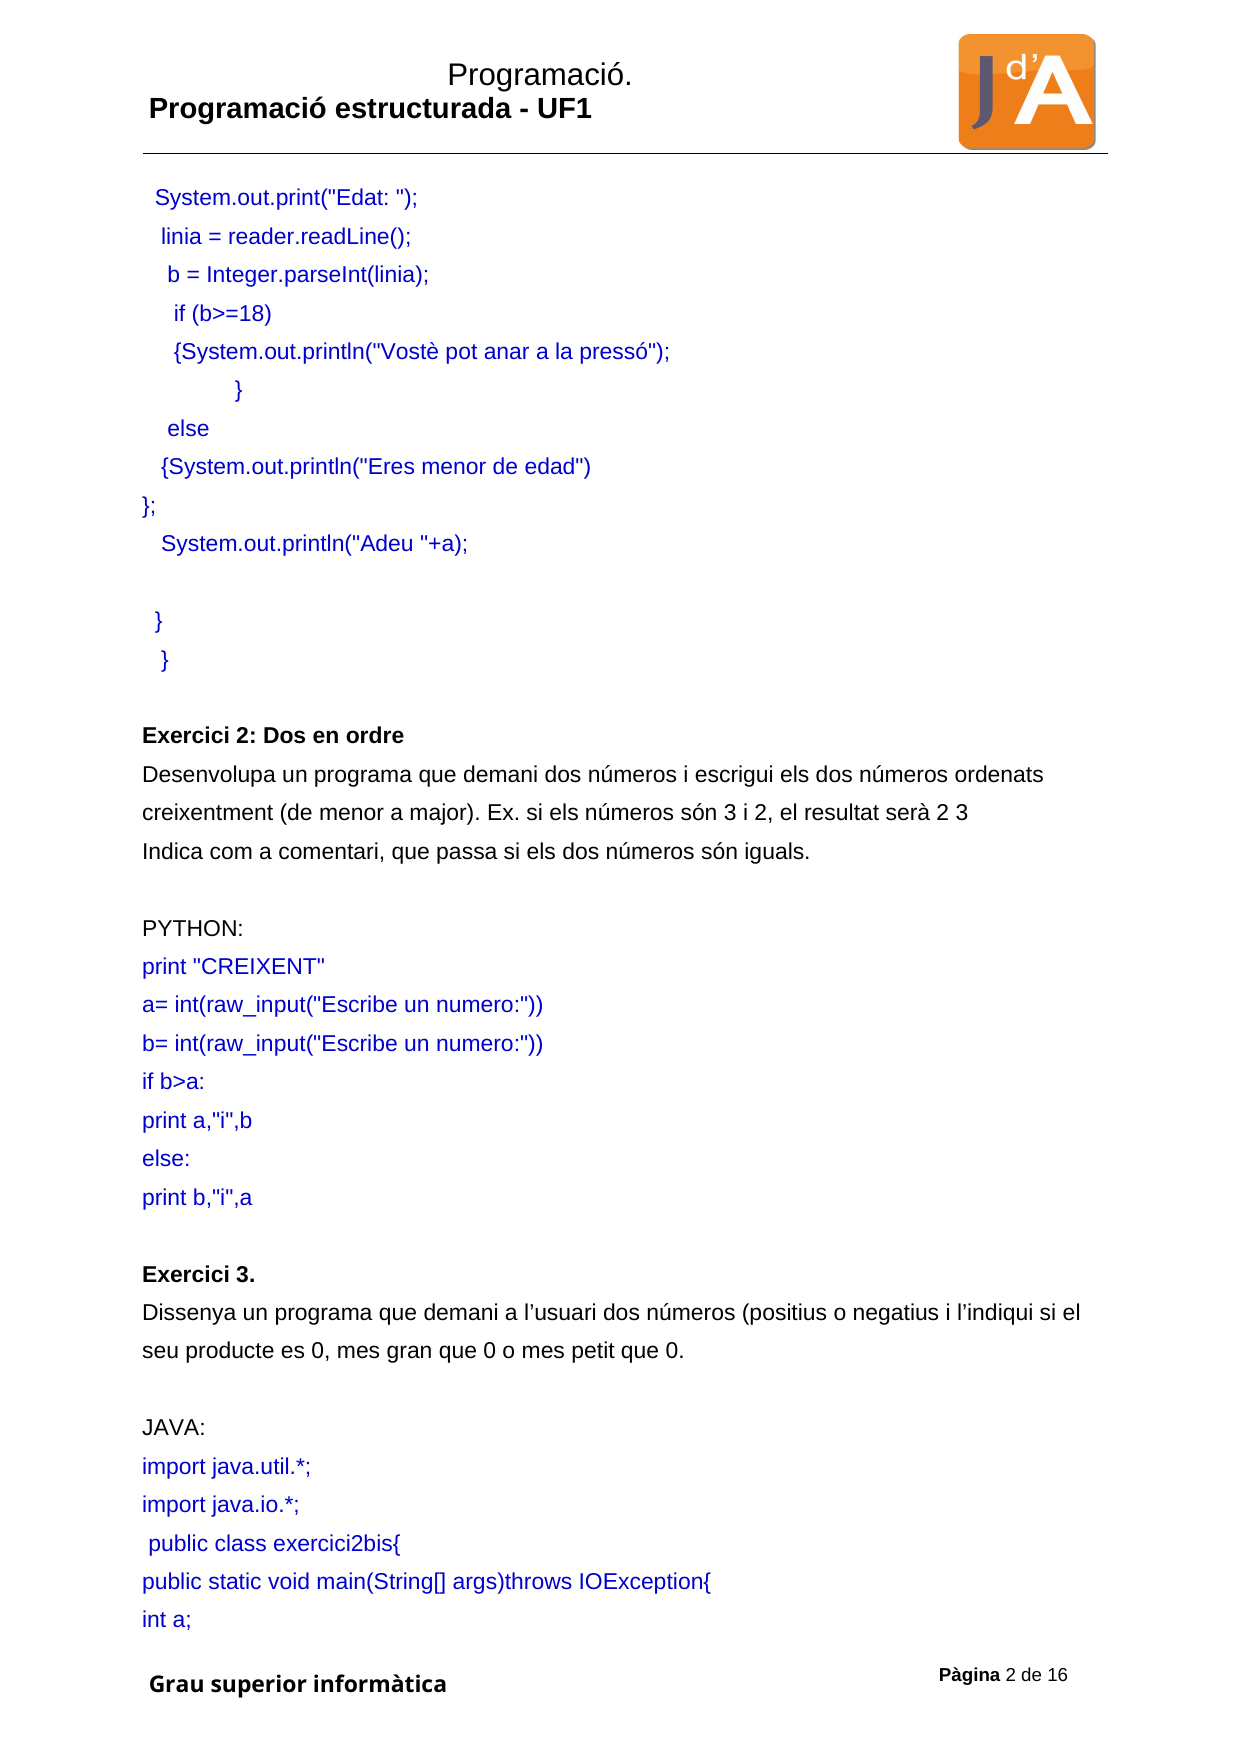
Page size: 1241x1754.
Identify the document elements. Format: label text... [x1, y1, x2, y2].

text Exercici 2: Dos en ordre [142, 723, 1107, 749]
text if (b>=18) [142, 300, 1107, 326]
text else: [142, 1146, 1107, 1172]
text else [142, 416, 1107, 441]
text linia = reader.readLine(); [142, 223, 1107, 249]
text b = Integer.parseInt(linia); [142, 262, 1107, 287]
text import java.io.*; [142, 1492, 1107, 1517]
text Indica com a comentari, que passa si els dos números són iguals. [142, 838, 1107, 864]
text } [142, 646, 1107, 672]
text public class exercici2bis{ [142, 1530, 1107, 1556]
text Desenvolupa un programa que demani dos números i escrigui els dos números ordenats creixentment (de menor a major). Ex. si els números són 3 i 2, el resultat serà 2 3 [142, 762, 1107, 826]
text {System.out.println("Eres menor de edad") [142, 454, 1107, 480]
text public static void main(String[] args)throws IOException{ [142, 1569, 1107, 1594]
picture [958, 34, 1096, 150]
text } [142, 608, 1107, 633]
text System.out.print("Edat: "); [142, 185, 1107, 211]
text print b,"i",a [142, 1184, 1107, 1210]
text PYTHON: [142, 915, 1107, 941]
text import java.util.*; [142, 1453, 1107, 1479]
text a= int(raw_input("Escribe un numero:")) [142, 992, 1107, 1018]
text b= int(raw_input("Escribe un numero:")) [142, 1031, 1107, 1056]
text } [142, 377, 1107, 403]
text print "CREIXENT" [142, 954, 1107, 979]
text {System.out.println("Vostè pot anar a la pressó"); [142, 339, 1107, 364]
text int a; [142, 1607, 1107, 1633]
text }; [142, 492, 1107, 518]
text JAVA: [142, 1415, 1107, 1441]
text Exercici 3. [142, 1261, 1107, 1287]
text System.out.println("Adeu "+a); [142, 531, 1107, 557]
text Dissenya un programa que demani a l’usuari dos números (positius o negatius i l’indiqui si el seu producte es 0, mes gran que 0 o mes petit que 0. [142, 1300, 1107, 1364]
text print a,"i",b [142, 1107, 1107, 1133]
text if b>a: [142, 1069, 1107, 1095]
